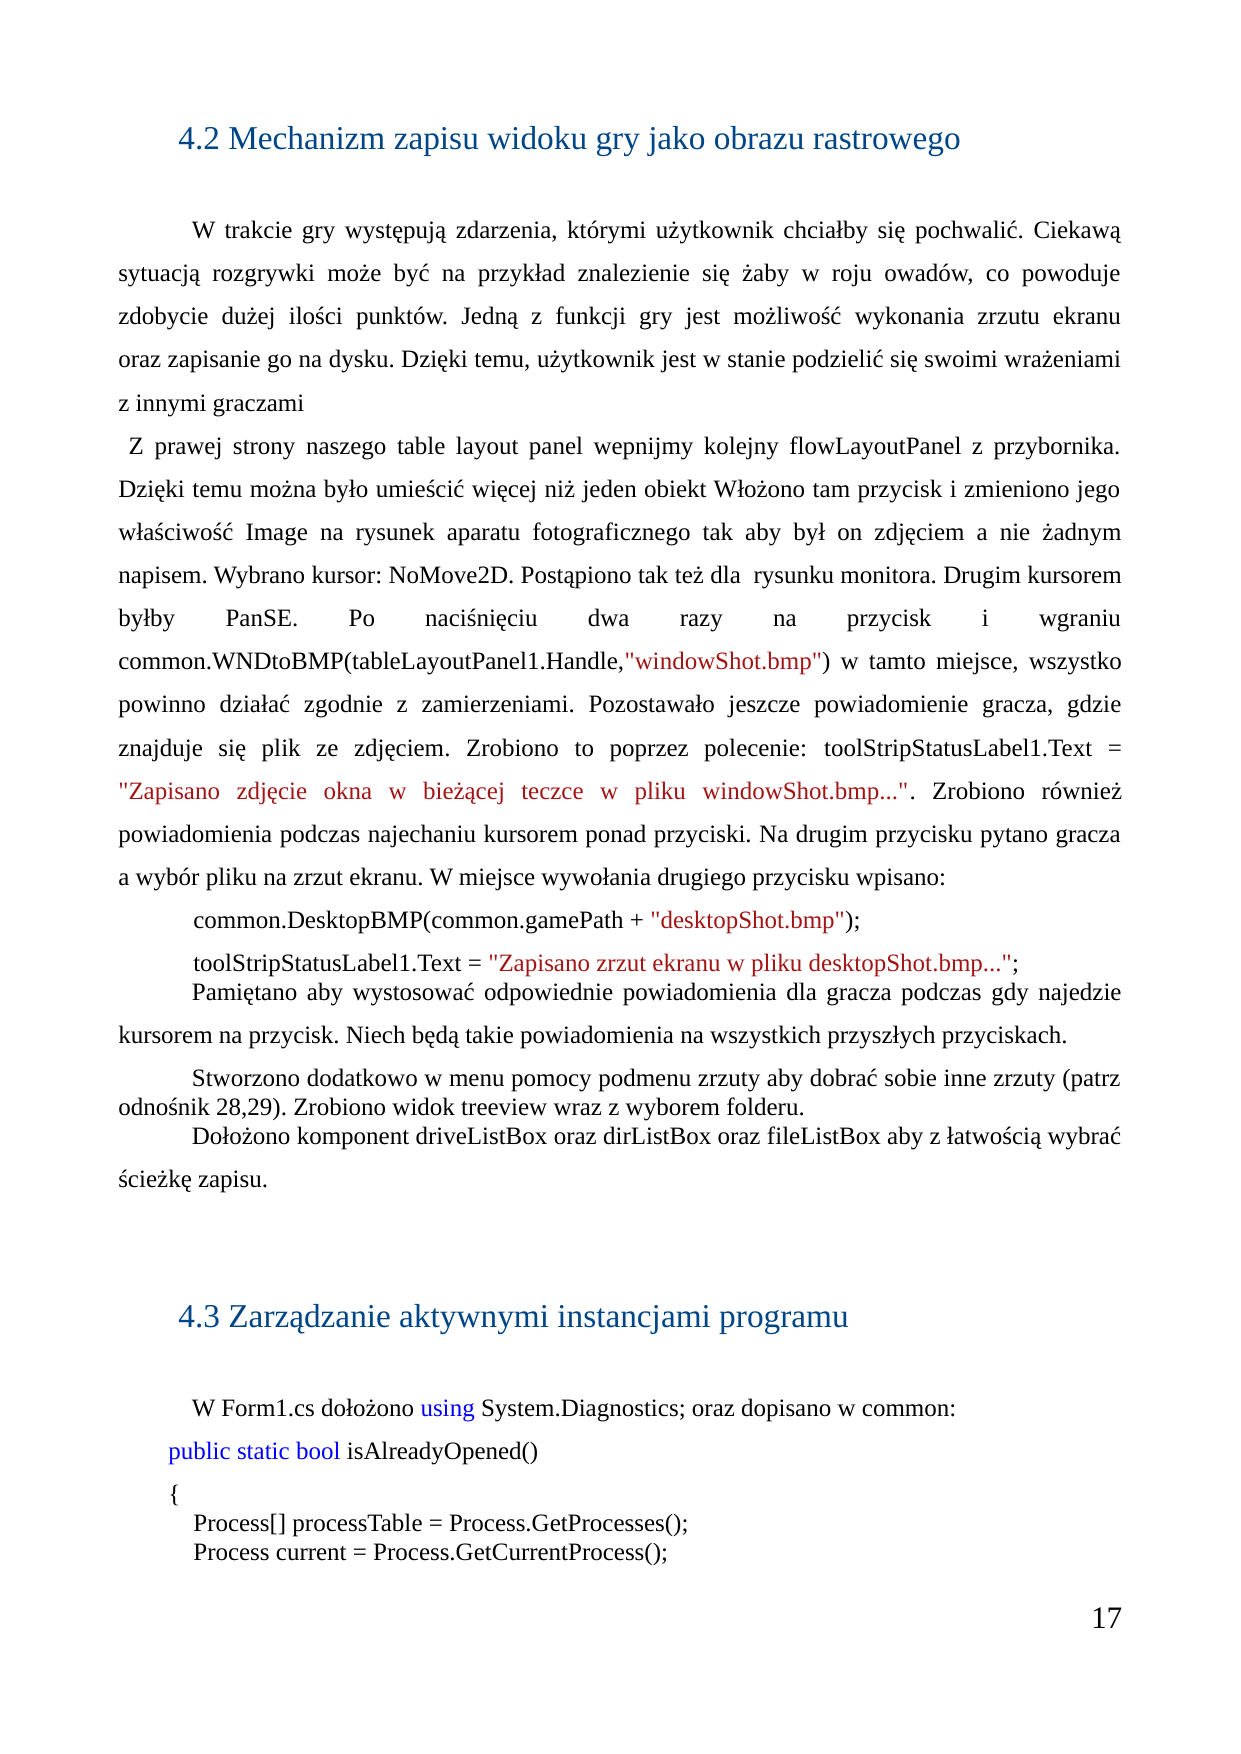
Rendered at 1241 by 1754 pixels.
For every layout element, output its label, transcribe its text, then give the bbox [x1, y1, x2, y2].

text { [118, 1479, 1122, 1508]
subtitle 4.3 Zarządzanie aktywnymi instancjami programu [118, 1296, 1122, 1334]
text Stworzono dodatkowo w menu pomocy podmenu zrzuty aby dobrać sobie inne zrzuty (patrz odnośnik 28,29). Zrobiono widok treeview wraz z wyborem folderu. [118, 1063, 1122, 1121]
text Process[] processTable = Process.GetProcesses(); [118, 1508, 1122, 1537]
text Process current = Process.GetCurrentProcess(); [118, 1537, 1122, 1566]
text W trakcie gry występują zdarzenia, którymi użytkownik chciałby się pochwalić. Ciekawą sytuacją rozgrywki może być na przykład znalezienie się żaby w roju owadów, co powoduje zdobycie dużej ilości punktów. Jedną z funkcji gry jest możliwość wykonania zrzutu ekranu oraz zapisanie go na dysku. Dzięki temu, użytkownik jest w stanie podzielić się swoimi wrażeniami z innymi graczami [118, 215, 1122, 416]
subtitle 4.2 Mechanizm zapisu widoku gry jako obrazu rastrowego [118, 118, 1122, 156]
text Dołożono komponent driveListBox oraz dirListBox oraz fileListBox aby z łatwością wybrać ścieżkę zapisu. [118, 1121, 1122, 1193]
text Pamiętano aby wystosować odpowiednie powiadomienia dla gracza podczas gdy najedzie kursorem na przycisk. Niech będą takie powiadomienia na wszystkich przyszłych przyciskach. [118, 977, 1122, 1049]
text toolStripStatusLabel1.Text = "Zapisano zrzut ekranu w pliku desktopShot.bmp..."; [118, 948, 1122, 977]
text W Form1.cs dołożono using System.Diagnostics; oraz dopisano w common: [118, 1393, 1122, 1422]
text common.DesktopBMP(common.gamePath + "desktopShot.bmp"); [118, 905, 1122, 934]
text Z prawej strony naszego table layout panel wepnijmy kolejny flowLayoutPanel z przybornika. Dzięki temu można było umieścić więcej niż jeden obiekt Włożono tam przycisk i zmieniono jego właściwość Image na rysunek aparatu fotograficznego tak aby był on zdjęciem a nie żadnym napisem. Wybrano kursor: NoMove2D. Postąpiono tak też dla rysunku monitora. Drugim kursorem byłby PanSE. Po naciśnięciu dwa razy na przycisk i wgraniu common.WNDtoBMP(tableLayoutPanel1.Handle,"windowShot.bmp") w tamto miejsce, wszystko powinno działać zgodnie z zamierzeniami. Pozostawało jeszcze powiadomienie gracza, gdzie znajduje się plik ze zdjęciem. Zrobiono to poprzez polecenie: toolStripStatusLabel1.Text = "Zapisano zdjęcie okna w bieżącej teczce w pliku windowShot.bmp...". Zrobiono również powiadomienia podczas najechaniu kursorem ponad przyciski. Na drugim przycisku pytano gracza a wybór pliku na zrzut ekranu. W miejsce wywołania drugiego przycisku wpisano: [118, 431, 1122, 891]
text public static bool isAlreadyOpened() [118, 1436, 1122, 1465]
